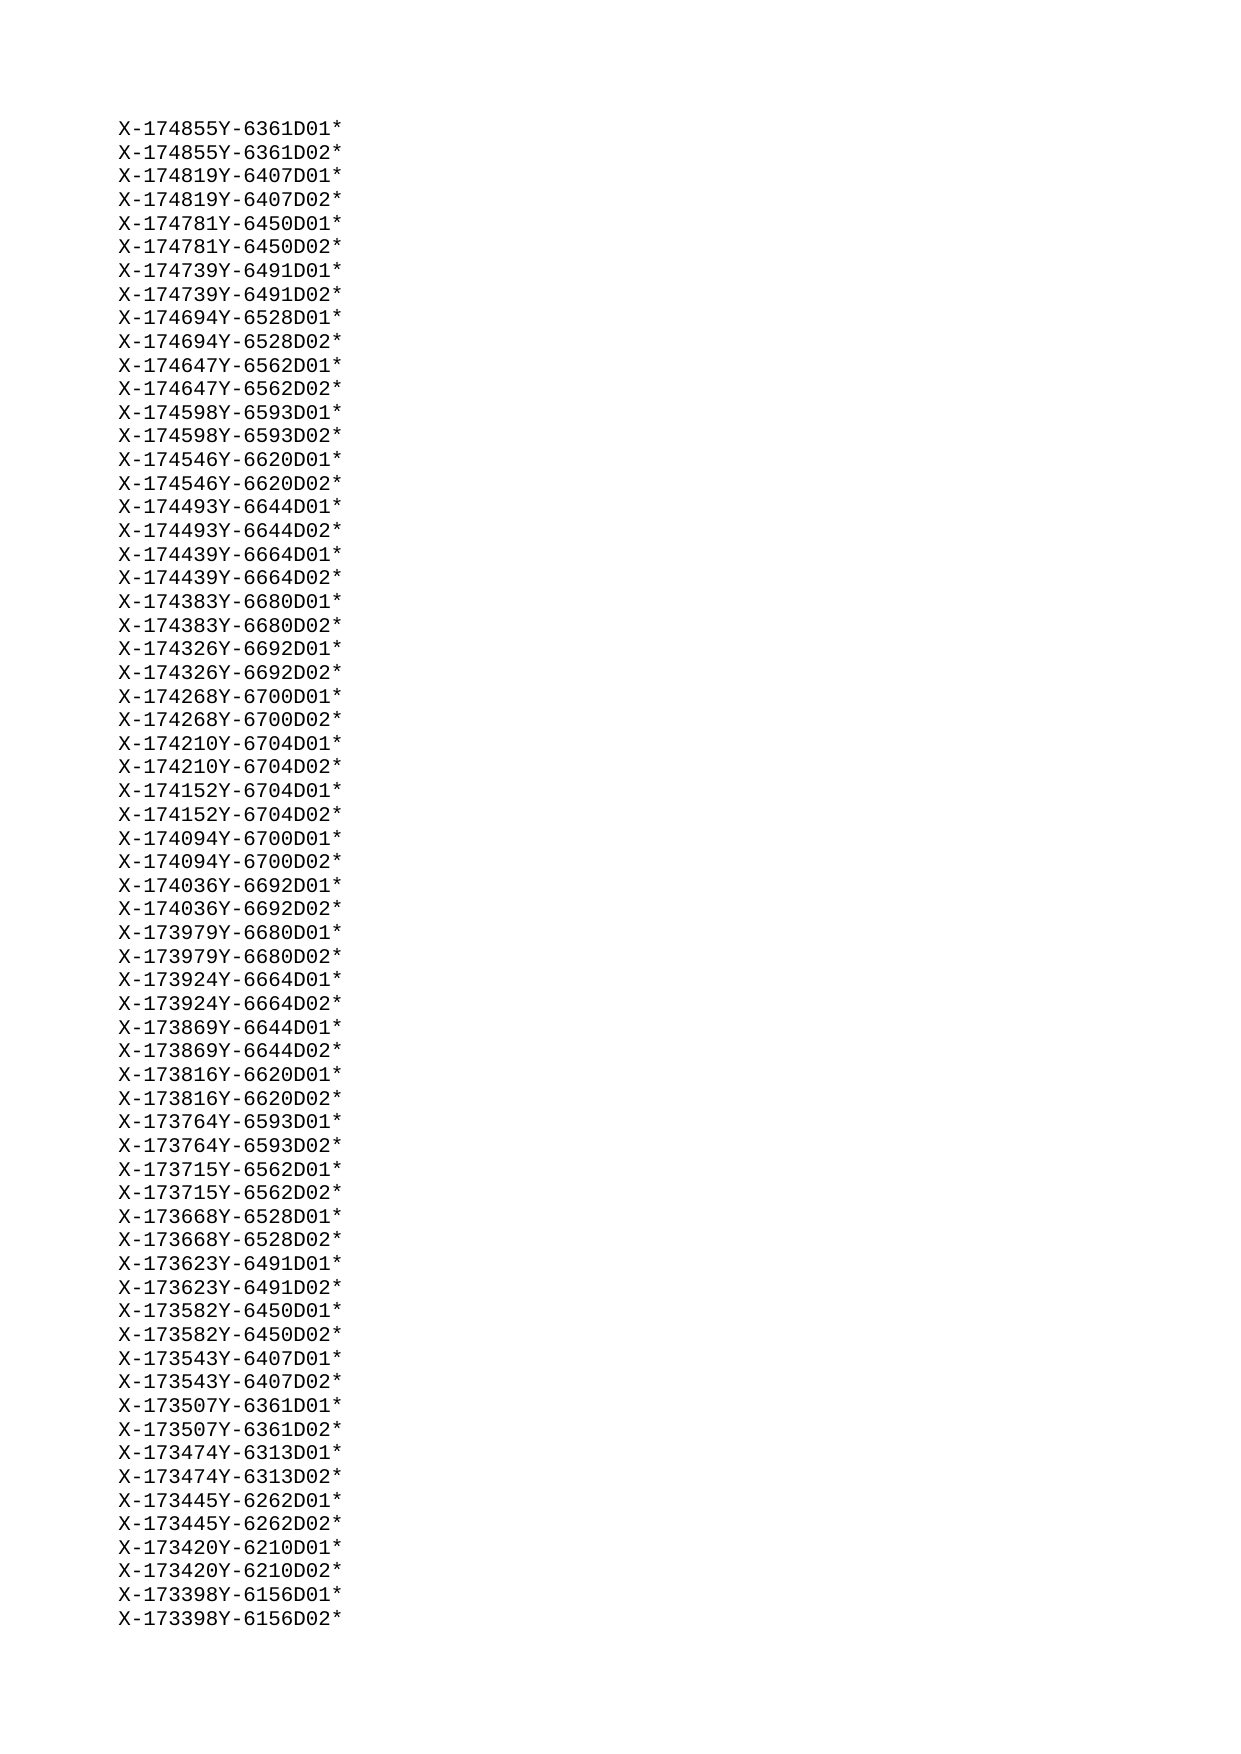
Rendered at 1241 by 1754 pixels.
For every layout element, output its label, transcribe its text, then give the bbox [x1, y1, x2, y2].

text X-173474Y-6313D02* [118, 1466, 1122, 1489]
text X-173924Y-6664D02* [118, 993, 1122, 1017]
text X-174383Y-6680D01* [118, 591, 1122, 615]
text X-174036Y-6692D01* [118, 875, 1122, 898]
text X-173398Y-6156D02* [118, 1608, 1122, 1631]
text X-174268Y-6700D02* [118, 709, 1122, 733]
text X-173543Y-6407D02* [118, 1371, 1122, 1395]
text X-174152Y-6704D02* [118, 804, 1122, 827]
text X-173715Y-6562D02* [118, 1182, 1122, 1206]
text X-173816Y-6620D02* [118, 1088, 1122, 1111]
text X-174326Y-6692D01* [118, 638, 1122, 662]
text X-174493Y-6644D01* [118, 496, 1122, 520]
text X-173582Y-6450D01* [118, 1300, 1122, 1324]
text X-173507Y-6361D02* [118, 1419, 1122, 1442]
text X-173764Y-6593D02* [118, 1135, 1122, 1158]
text X-173869Y-6644D01* [118, 1017, 1122, 1040]
text X-173623Y-6491D01* [118, 1253, 1122, 1277]
text X-173764Y-6593D01* [118, 1111, 1122, 1135]
text X-174739Y-6491D01* [118, 260, 1122, 284]
text X-173507Y-6361D01* [118, 1395, 1122, 1419]
text X-174819Y-6407D02* [118, 189, 1122, 213]
text X-174439Y-6664D01* [118, 544, 1122, 567]
text X-174152Y-6704D01* [118, 780, 1122, 804]
text X-174493Y-6644D02* [118, 520, 1122, 544]
text X-173582Y-6450D02* [118, 1324, 1122, 1348]
text X-174855Y-6361D02* [118, 142, 1122, 165]
text X-173668Y-6528D02* [118, 1229, 1122, 1253]
text X-174694Y-6528D02* [118, 331, 1122, 354]
text X-174383Y-6680D02* [118, 615, 1122, 638]
text X-173398Y-6156D01* [118, 1584, 1122, 1608]
text X-174036Y-6692D02* [118, 898, 1122, 922]
text X-173445Y-6262D01* [118, 1489, 1122, 1513]
text X-174546Y-6620D01* [118, 449, 1122, 473]
text X-174819Y-6407D01* [118, 165, 1122, 189]
text X-174326Y-6692D02* [118, 662, 1122, 686]
text X-173623Y-6491D02* [118, 1277, 1122, 1300]
text X-173979Y-6680D02* [118, 946, 1122, 969]
text X-173924Y-6664D01* [118, 969, 1122, 993]
text X-174094Y-6700D01* [118, 827, 1122, 851]
text X-173420Y-6210D01* [118, 1537, 1122, 1561]
text X-174210Y-6704D01* [118, 733, 1122, 757]
text X-173420Y-6210D02* [118, 1561, 1122, 1584]
text X-174647Y-6562D01* [118, 354, 1122, 378]
text X-174210Y-6704D02* [118, 757, 1122, 780]
text X-173979Y-6680D01* [118, 922, 1122, 946]
text X-173869Y-6644D02* [118, 1040, 1122, 1064]
text X-173445Y-6262D02* [118, 1513, 1122, 1537]
text X-173816Y-6620D01* [118, 1064, 1122, 1088]
text X-174268Y-6700D01* [118, 686, 1122, 709]
text X-174781Y-6450D01* [118, 213, 1122, 236]
text X-173668Y-6528D01* [118, 1206, 1122, 1229]
text X-174598Y-6593D02* [118, 426, 1122, 449]
text X-174439Y-6664D02* [118, 567, 1122, 591]
text X-174598Y-6593D01* [118, 402, 1122, 426]
text X-174546Y-6620D02* [118, 473, 1122, 496]
text X-173543Y-6407D01* [118, 1348, 1122, 1371]
text X-174781Y-6450D02* [118, 236, 1122, 260]
text X-174094Y-6700D02* [118, 851, 1122, 875]
text X-173474Y-6313D01* [118, 1442, 1122, 1466]
text X-174647Y-6562D02* [118, 378, 1122, 402]
text X-174855Y-6361D01* [118, 118, 1122, 142]
text X-174694Y-6528D01* [118, 307, 1122, 331]
text X-174739Y-6491D02* [118, 284, 1122, 307]
text X-173715Y-6562D01* [118, 1158, 1122, 1182]
